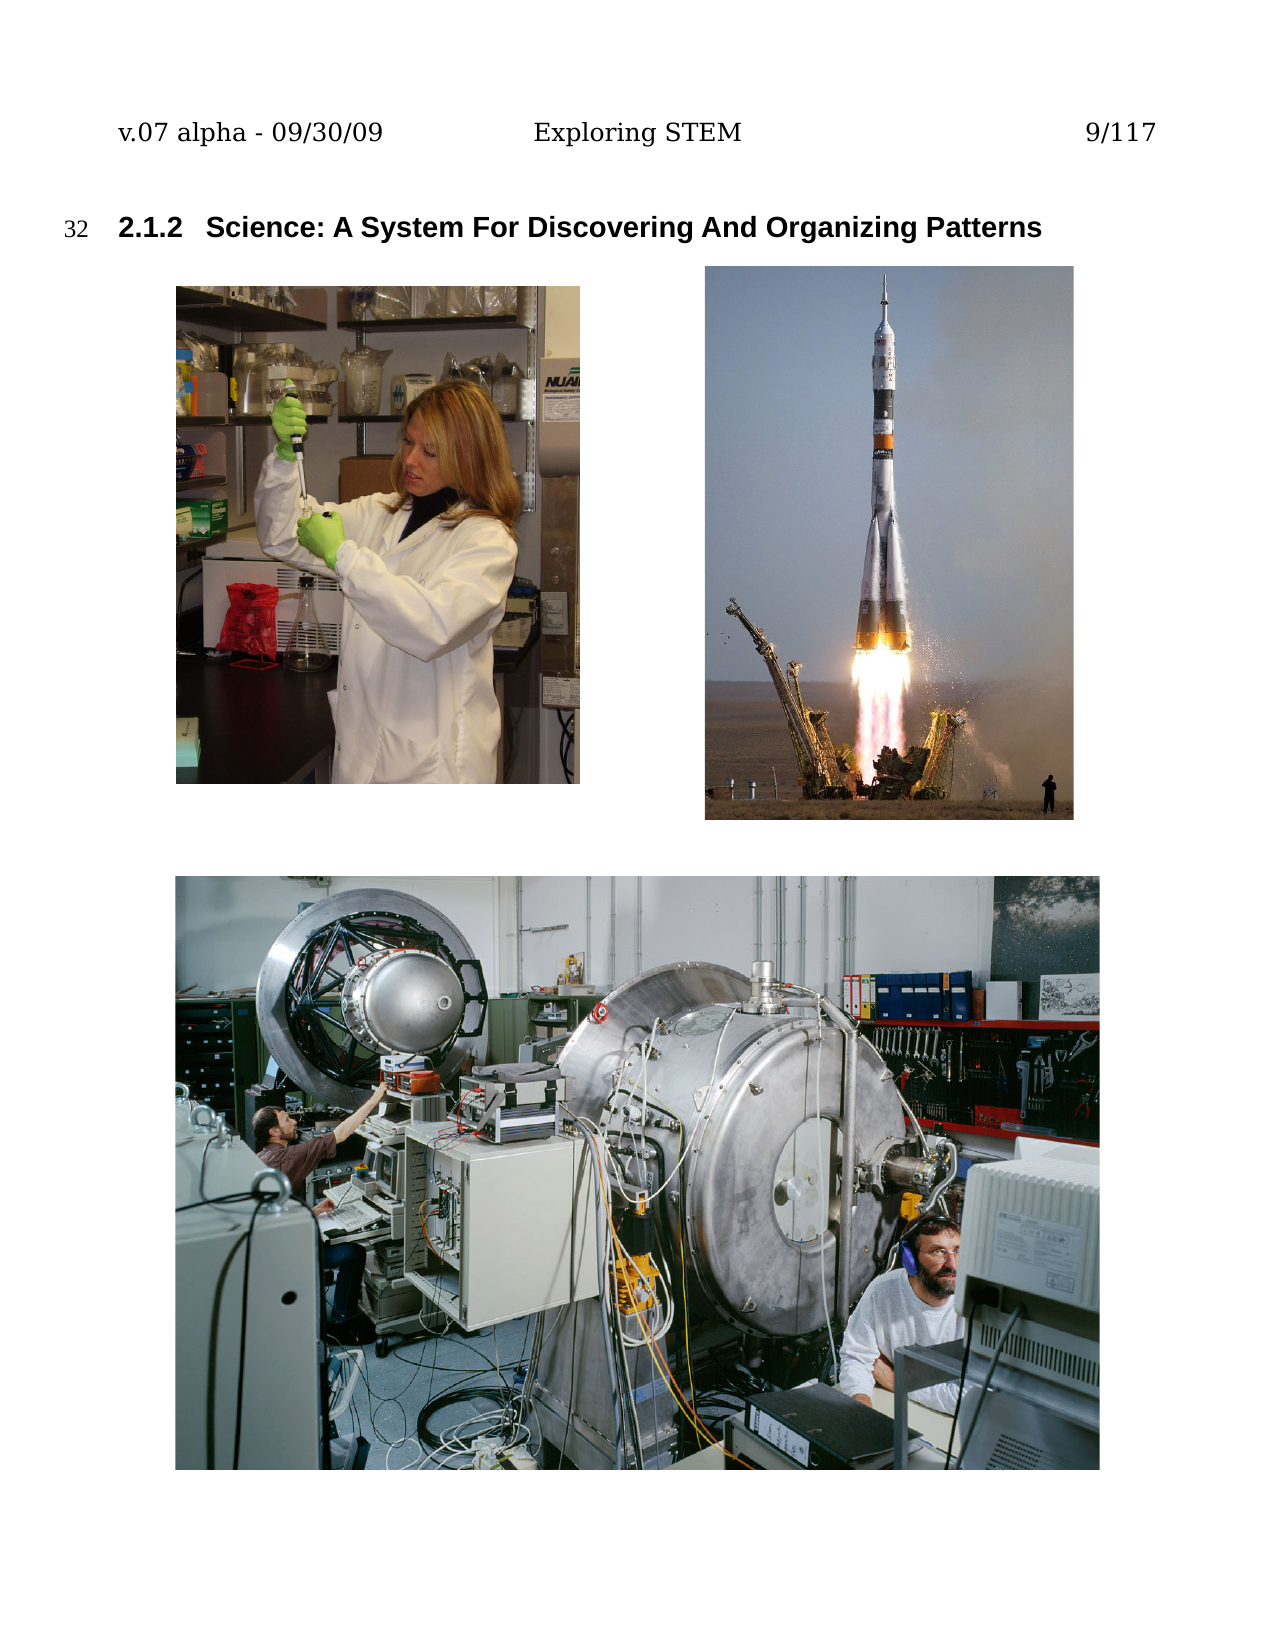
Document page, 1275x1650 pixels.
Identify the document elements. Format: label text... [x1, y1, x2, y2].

picture [176, 286, 580, 784]
subtitle Science: A System For Discovering And Organizing Patterns [118, 210, 1157, 243]
picture [704, 266, 1074, 820]
picture [175, 876, 1100, 1470]
